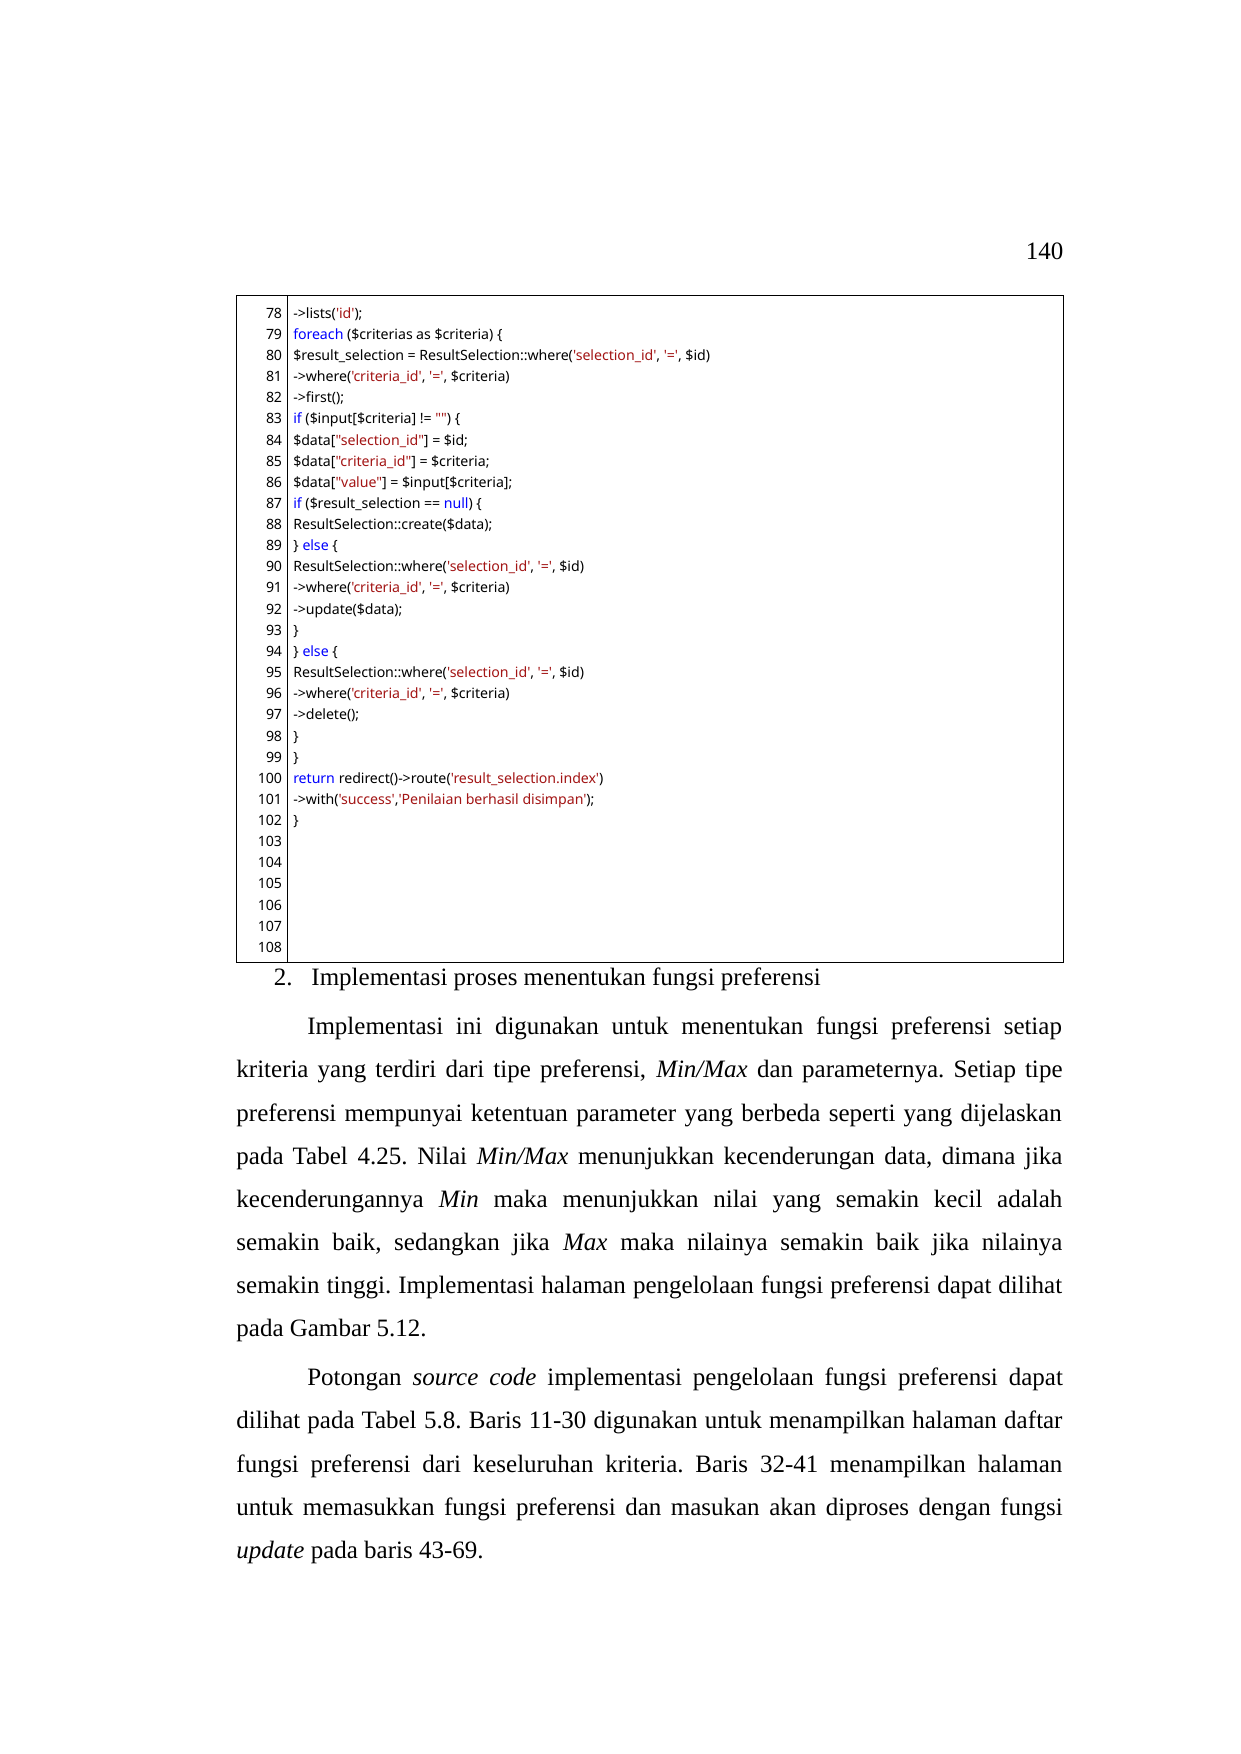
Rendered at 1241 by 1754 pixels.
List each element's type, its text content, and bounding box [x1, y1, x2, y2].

table_header [237, 296, 287, 962]
table_header [288, 296, 1063, 962]
text Potongan source code implementasi pengelolaan fungsi preferensi dapat dilihat pada Tabel 5.8. Baris 11-30 digunakan untuk menampilkan halaman daftar fungsi preferensi dari keseluruhan kriteria. Baris 32-41 menampilkan halaman untuk memasukkan fungsi preferensi dan masukan akan diproses dengan fungsi update pada baris 43-69. [236, 1362, 1063, 1564]
list Implementasi proses menentukan fungsi preferensi [274, 963, 1063, 991]
text Implementasi ini digunakan untuk menentukan fungsi preferensi setiap kriteria yang terdiri dari tipe preferensi, Min/Max dan parameternya. Setiap tipe preferensi mempunyai ketentuan parameter yang berbeda seperti yang dijelaskan pada Tabel 4.25. Nilai Min/Max menunjukkan kecenderungan data, dimana jika kecenderungannya Min maka menunjukkan nilai yang semakin kecil adalah semakin baik, sedangkan jika Max maka nilainya semakin baik jika nilainya semakin tinggi. Implementasi halaman pengelolaan fungsi preferensi dapat dilihat pada Gambar 5.12. [236, 1011, 1063, 1342]
